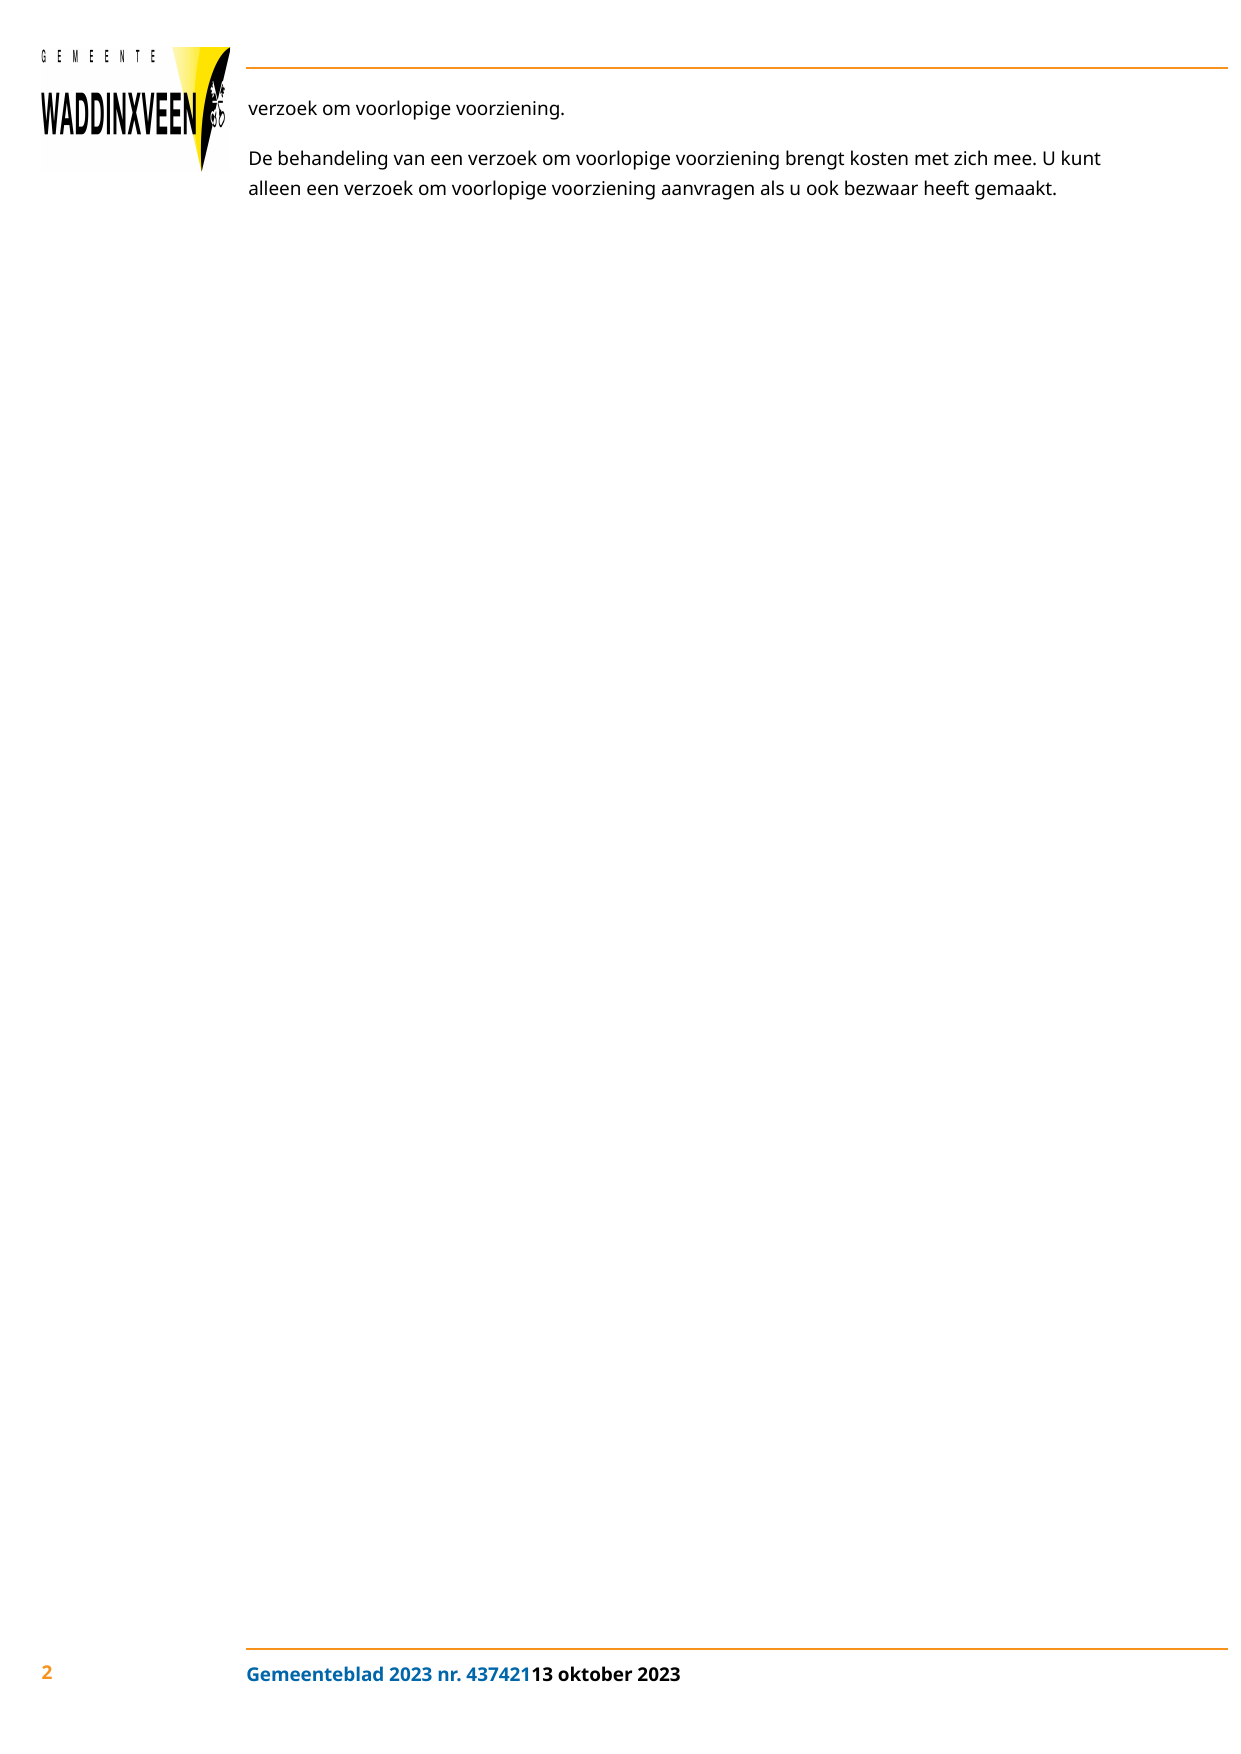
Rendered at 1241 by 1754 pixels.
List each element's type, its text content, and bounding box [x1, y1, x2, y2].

picture [41, 47, 231, 172]
text verzoek om voorlopige voorziening. [248, 95, 1152, 121]
text De behandeling van een verzoek om voorlopige voorziening brengt kosten met zich mee. U kunt alleen een verzoek om voorlopige voorziening aanvragen als u ook bezwaar heeft gemaakt. [248, 145, 1152, 201]
